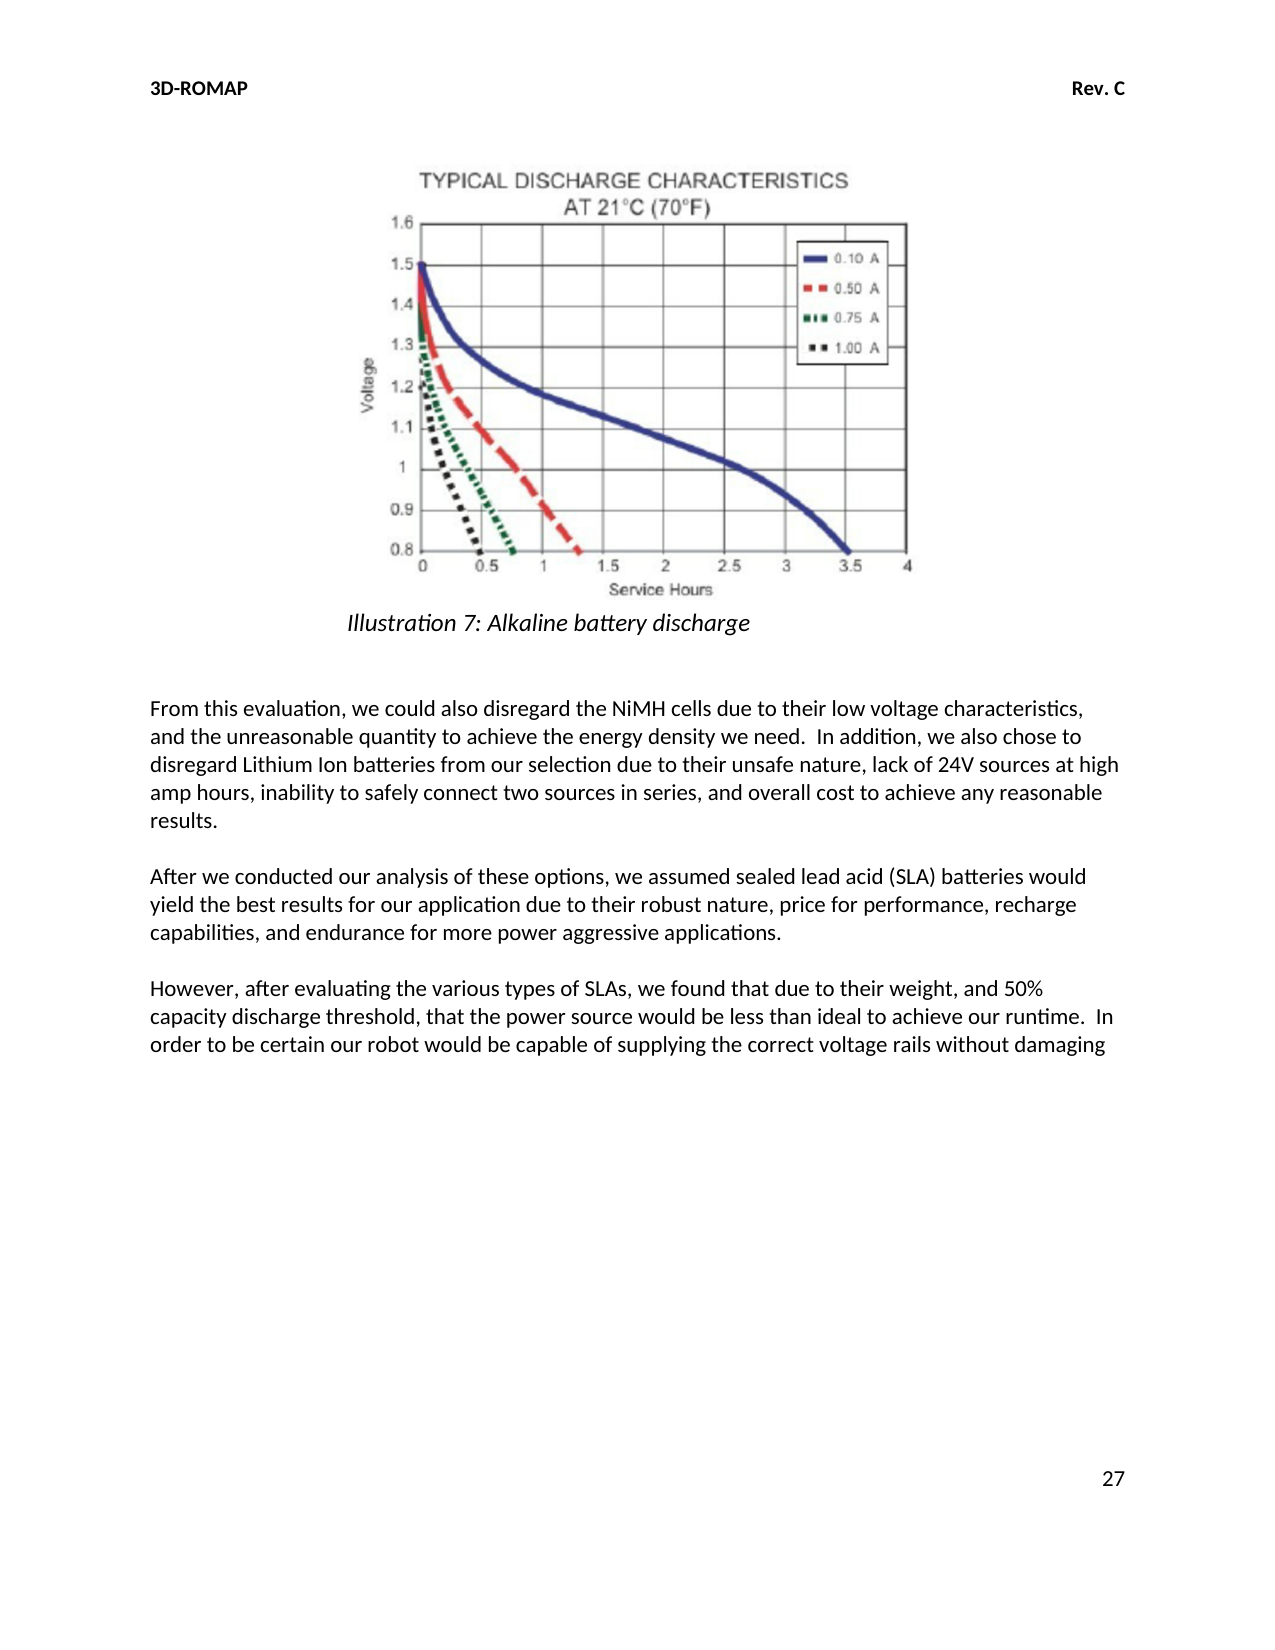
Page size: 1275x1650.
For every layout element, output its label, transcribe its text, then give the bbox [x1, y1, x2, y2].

text However, after evaluating the various types of SLAs, we found that due to their weight, and 50% capacity discharge threshold, that the power source would be less than ideal to achieve our runtime. In order to be certain our robot would be capable of supplying the correct voltage rails without damaging [150, 974, 1125, 1058]
picture [346, 162, 929, 600]
text After we conducted our analysis of these options, we assumed sealed lead acid (SLA) batteries would yield the best results for our application due to their robust nature, price for performance, recharge capabilities, and endurance for more power aggressive applications. [150, 862, 1125, 946]
text Illustration 7: Alkaline battery discharge [347, 600, 928, 638]
text From this evaluation, we could also disregard the NiMH cells due to their low voltage characteristics, and the unreasonable quantity to achieve the energy density we need. In addition, we also chose to disregard Lithium Ion batteries from our selection due to their unsafe nature, lack of 24V sources at high amp hours, inability to safely connect two sources in series, and overall cost to achieve any reasonable results. [150, 694, 1125, 834]
